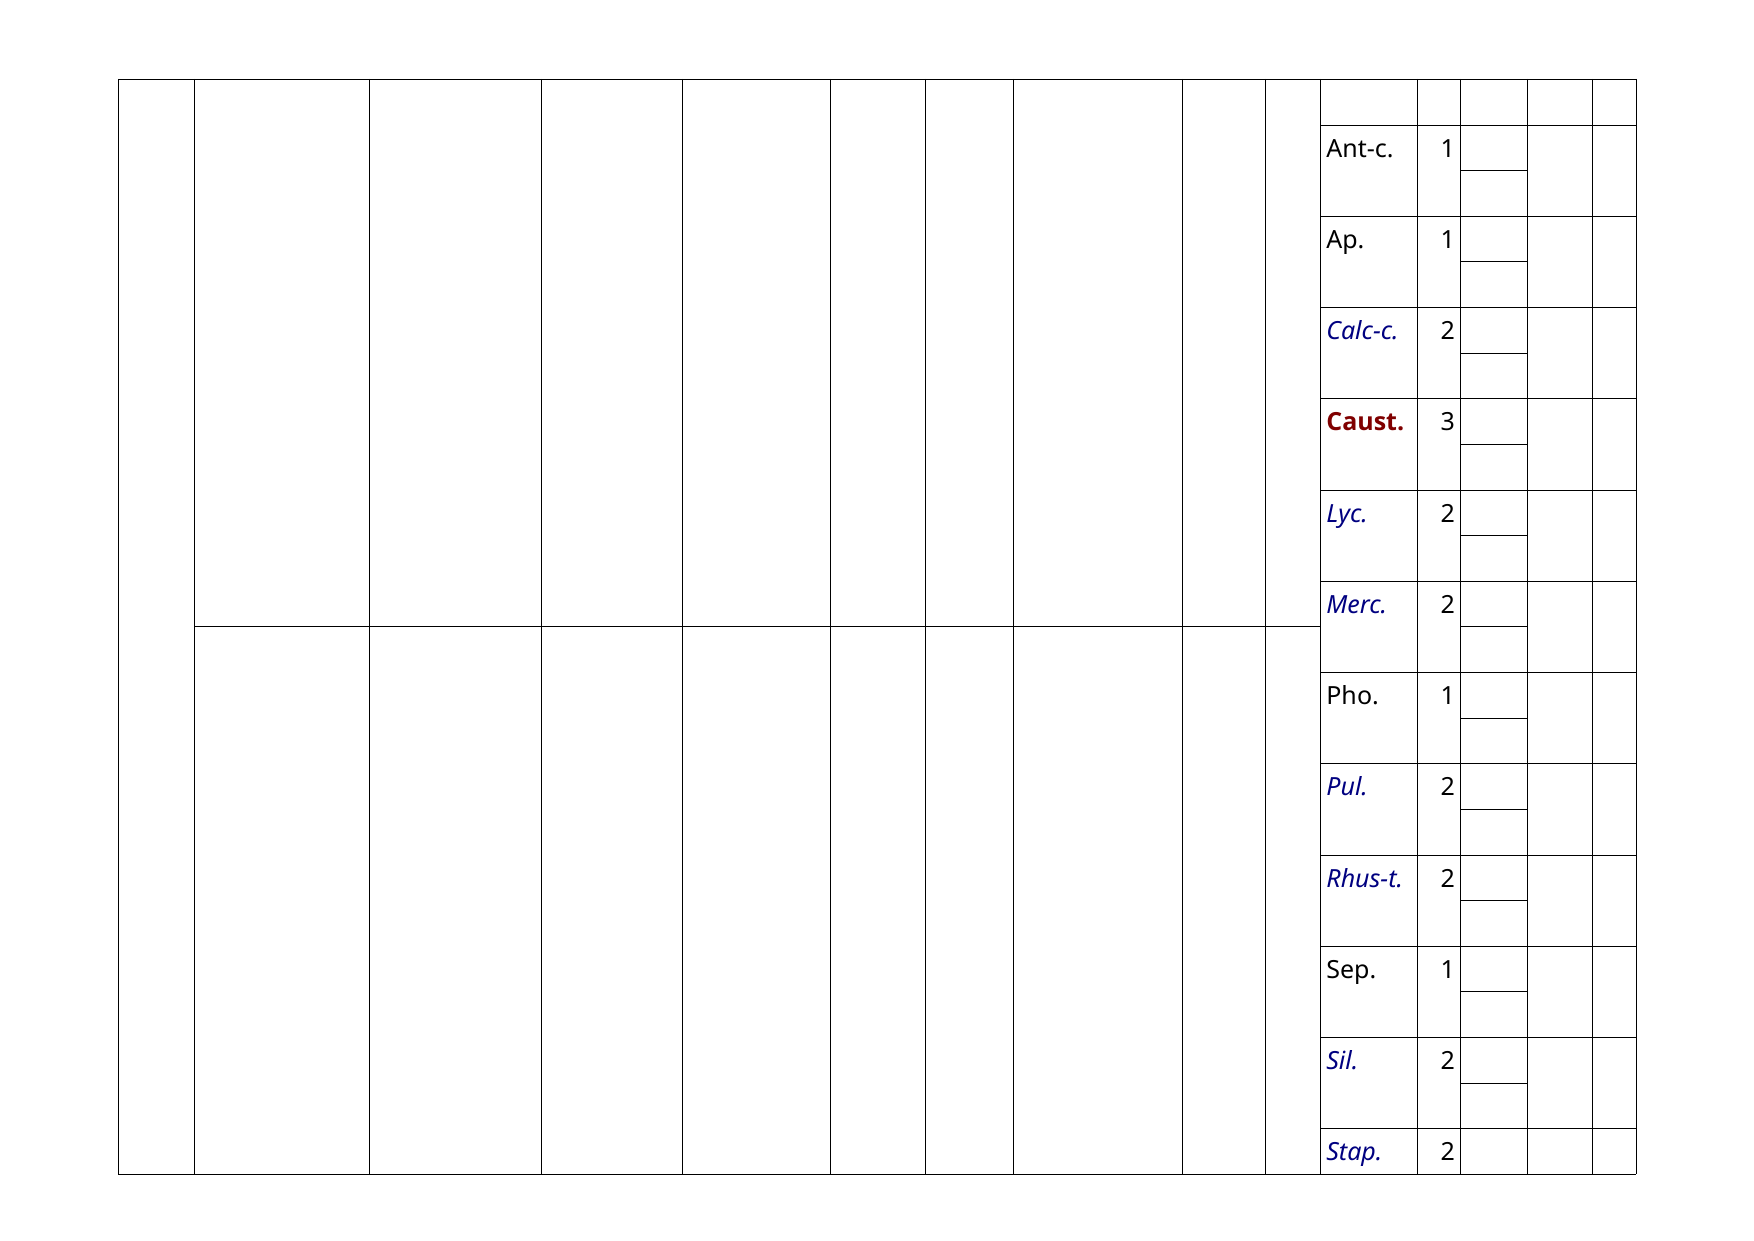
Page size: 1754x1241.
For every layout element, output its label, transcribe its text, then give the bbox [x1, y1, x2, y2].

table_cell [1183, 627, 1265, 1174]
table_cell [1461, 992, 1527, 1037]
table_cell [1461, 673, 1527, 718]
table_cell [370, 80, 541, 626]
table_cell [1528, 856, 1592, 946]
table_cell [1461, 80, 1527, 124]
table_cell [1418, 80, 1460, 124]
table_cell [1461, 399, 1527, 444]
table_cell [1461, 262, 1527, 307]
table_cell Ap. [1321, 217, 1417, 307]
table_cell [1593, 947, 1636, 1037]
table_cell [370, 627, 541, 1174]
table_cell [1593, 217, 1636, 307]
table_cell [195, 627, 369, 1174]
table_cell 2 [1418, 491, 1460, 581]
table_cell [1461, 764, 1527, 809]
table_cell [1528, 80, 1592, 124]
table_cell [1461, 126, 1527, 170]
table_cell 2 [1418, 764, 1460, 854]
table_cell [1593, 399, 1636, 489]
table_cell 1 [1418, 947, 1460, 1037]
table_cell [1461, 1129, 1527, 1174]
table_cell 2 [1418, 582, 1460, 672]
table_cell [1461, 856, 1527, 900]
table_cell [1528, 582, 1592, 672]
table_cell Calc-c. [1321, 308, 1417, 398]
table_cell [1014, 627, 1182, 1174]
table_cell [1461, 308, 1527, 353]
table_cell 2 [1418, 1038, 1460, 1128]
table_cell [1528, 764, 1592, 854]
table_cell [1528, 308, 1592, 398]
table_cell 1 [1418, 217, 1460, 307]
table_cell [1528, 1129, 1592, 1174]
table_cell Ant-c. [1321, 126, 1417, 216]
table_cell [1461, 445, 1527, 489]
table_cell [1593, 308, 1636, 398]
table_cell [1528, 126, 1592, 216]
table_cell [1593, 126, 1636, 216]
table_cell [1528, 947, 1592, 1037]
table_cell 1 [1418, 126, 1460, 216]
table_cell [1461, 810, 1527, 854]
table_cell [542, 80, 682, 626]
table_cell [1461, 947, 1527, 991]
table_cell [1461, 719, 1527, 763]
table_cell [1014, 80, 1182, 626]
table_cell [1461, 536, 1527, 581]
table_cell 1 [1418, 673, 1460, 763]
table_cell Caust. [1321, 399, 1417, 489]
table_cell [1266, 627, 1320, 1174]
table_cell [1183, 80, 1265, 626]
table_cell Sep. [1321, 947, 1417, 1037]
table_cell [1593, 673, 1636, 763]
table_cell [195, 80, 369, 626]
table_cell [1593, 582, 1636, 672]
table_cell [926, 80, 1013, 626]
table_cell [1528, 217, 1592, 307]
table_cell [1528, 673, 1592, 763]
table_cell [831, 627, 925, 1174]
table_cell 2 [1418, 1129, 1460, 1174]
table_cell [1461, 171, 1527, 216]
table_cell [119, 80, 194, 1174]
table_cell 3 [1418, 399, 1460, 489]
table_cell Merc. [1321, 582, 1417, 672]
table_cell [1461, 354, 1527, 398]
table_cell [1593, 1038, 1636, 1128]
table_cell 2 [1418, 856, 1460, 946]
table_cell [1528, 1038, 1592, 1128]
table_cell [1266, 80, 1320, 626]
table_cell [1593, 80, 1636, 124]
table_cell [542, 627, 682, 1174]
table_cell [926, 627, 1013, 1174]
table_cell Sil. [1321, 1038, 1417, 1128]
table_cell [683, 627, 830, 1174]
table_cell [1461, 627, 1527, 672]
table_cell 2 [1418, 308, 1460, 398]
table_cell [683, 80, 830, 626]
table_cell [1528, 491, 1592, 581]
table_cell Rhus-t. [1321, 856, 1417, 946]
table_cell [831, 80, 925, 626]
table_cell [1461, 582, 1527, 626]
table_cell [1461, 1038, 1527, 1083]
table_cell [1321, 80, 1417, 124]
table_cell [1461, 491, 1527, 535]
table_cell [1593, 764, 1636, 854]
table_cell Lyc. [1321, 491, 1417, 581]
table_cell [1593, 1129, 1636, 1174]
table_cell Pul. [1321, 764, 1417, 854]
table_cell Stap. [1321, 1129, 1417, 1174]
table_cell [1593, 856, 1636, 946]
table_cell [1593, 491, 1636, 581]
table_cell [1528, 399, 1592, 489]
table_cell [1461, 1084, 1527, 1128]
table_cell [1461, 901, 1527, 946]
table_cell [1461, 217, 1527, 261]
table_cell Pho. [1321, 673, 1417, 763]
